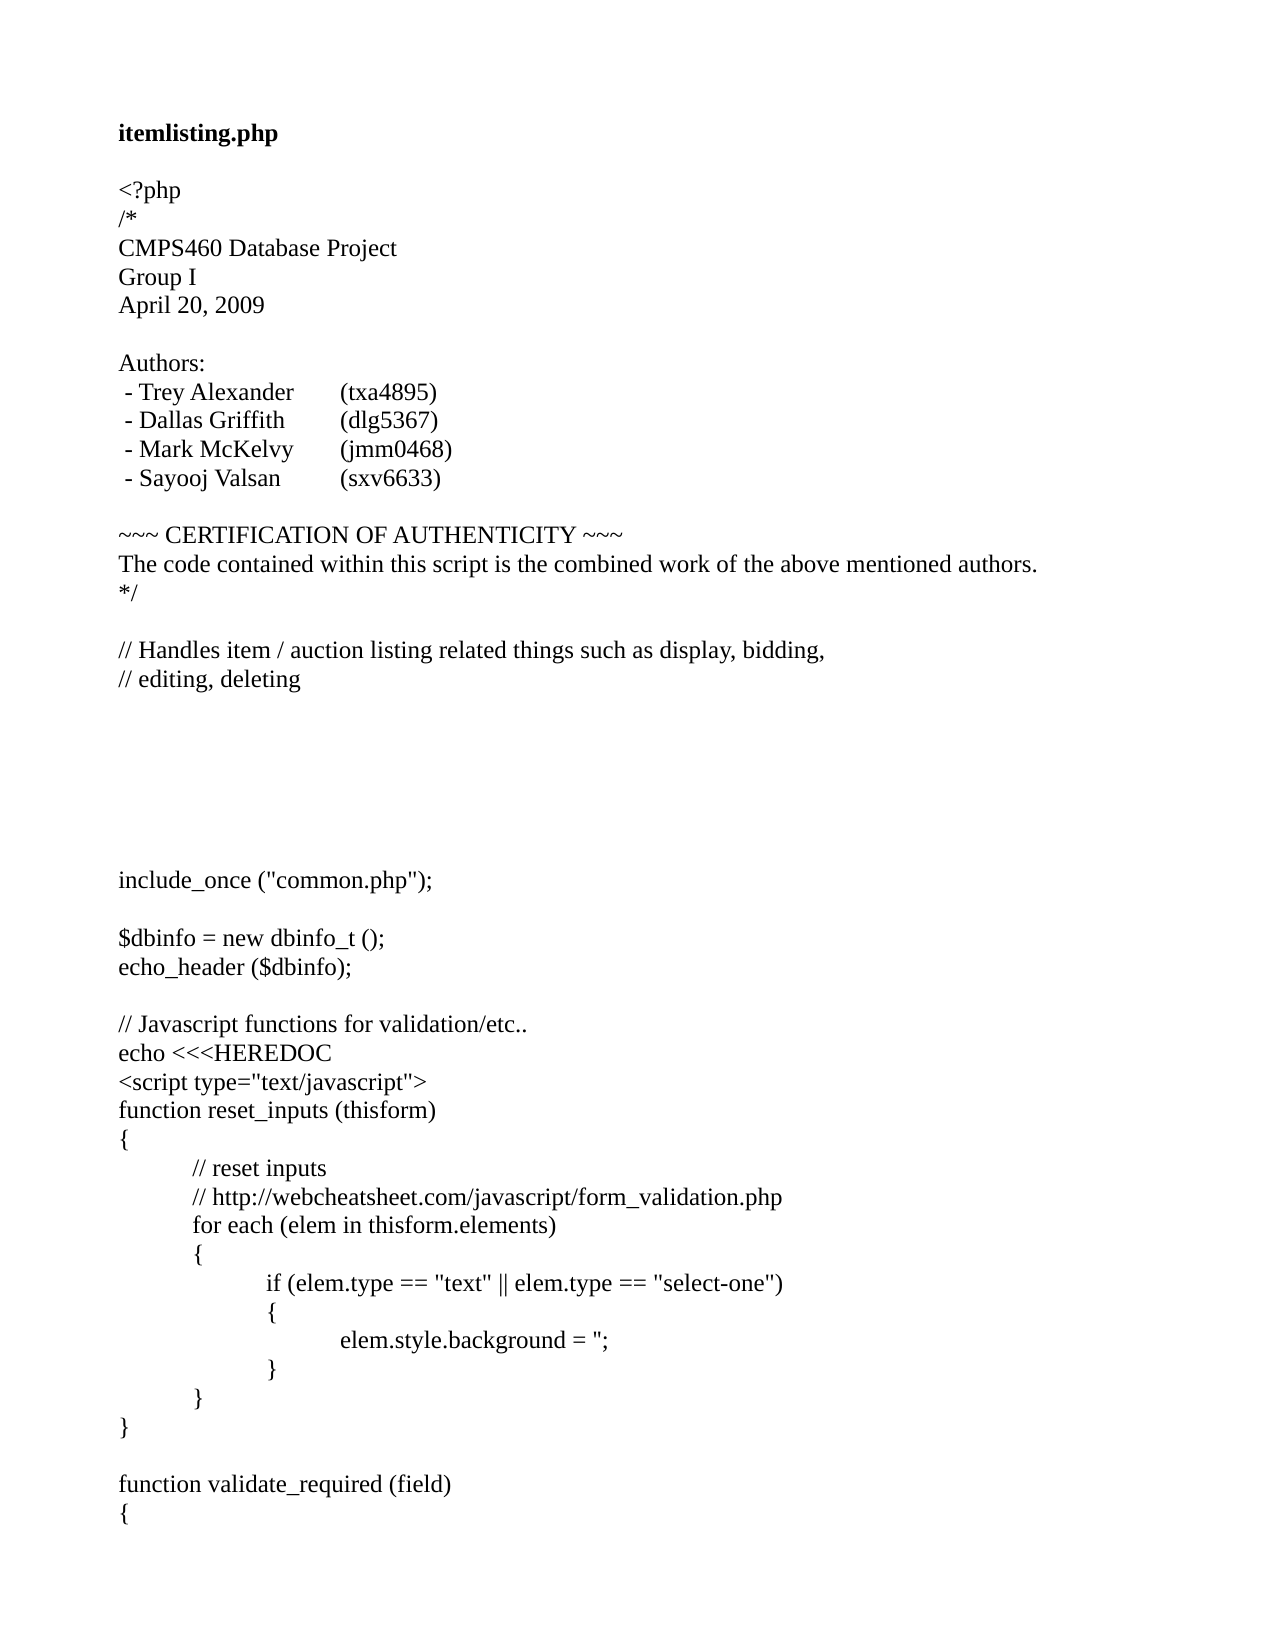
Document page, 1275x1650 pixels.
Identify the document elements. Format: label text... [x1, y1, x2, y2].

text $dbinfo = new dbinfo_t (); [118, 923, 1157, 952]
text { [118, 1239, 1157, 1268]
text } [118, 1412, 1157, 1441]
text - Dallas Griffith (dlg5367) [118, 406, 1157, 434]
text - Sayooj Valsan (sxv6633) [118, 463, 1157, 492]
text for each (elem in thisform.elements) [118, 1211, 1157, 1239]
text } [118, 1383, 1157, 1412]
text // Handles item / auction listing related things such as display, bidding, [118, 636, 1157, 664]
text - Mark McKelvy (jmm0468) [118, 434, 1157, 463]
text Authors: [118, 348, 1157, 377]
text <?php [118, 176, 1157, 204]
text /* [118, 204, 1157, 233]
text echo_header ($dbinfo); [118, 952, 1157, 981]
text - Trey Alexander (txa4895) [118, 377, 1157, 406]
text // reset inputs [118, 1153, 1157, 1182]
text itemlisting.php [118, 118, 1157, 147]
text // editing, deleting [118, 664, 1157, 693]
text // Javascript functions for validation/etc.. [118, 1009, 1157, 1038]
text if (elem.type == "text" || elem.type == "select-one") [118, 1268, 1157, 1297]
text ~~~ CERTIFICATION OF AUTHENTICITY ~~~ [118, 521, 1157, 549]
text echo <<<HEREDOC [118, 1038, 1157, 1067]
text function validate_required (field) [118, 1469, 1157, 1498]
text } [118, 1354, 1157, 1383]
text { [118, 1498, 1157, 1527]
text CMPS460 Database Project [118, 233, 1157, 262]
text include_once ("common.php"); [118, 866, 1157, 894]
text <script type="text/javascript"> [118, 1067, 1157, 1096]
text { [118, 1124, 1157, 1153]
text function reset_inputs (thisform) [118, 1096, 1157, 1124]
text */ [118, 578, 1157, 607]
text Group I [118, 262, 1157, 291]
text { [118, 1297, 1157, 1326]
text April 20, 2009 [118, 291, 1157, 319]
text elem.style.background = ''; [118, 1326, 1157, 1354]
text // http://webcheatsheet.com/javascript/form_validation.php [118, 1182, 1157, 1211]
text The code contained within this script is the combined work of the above mentioned authors. [118, 549, 1157, 578]
